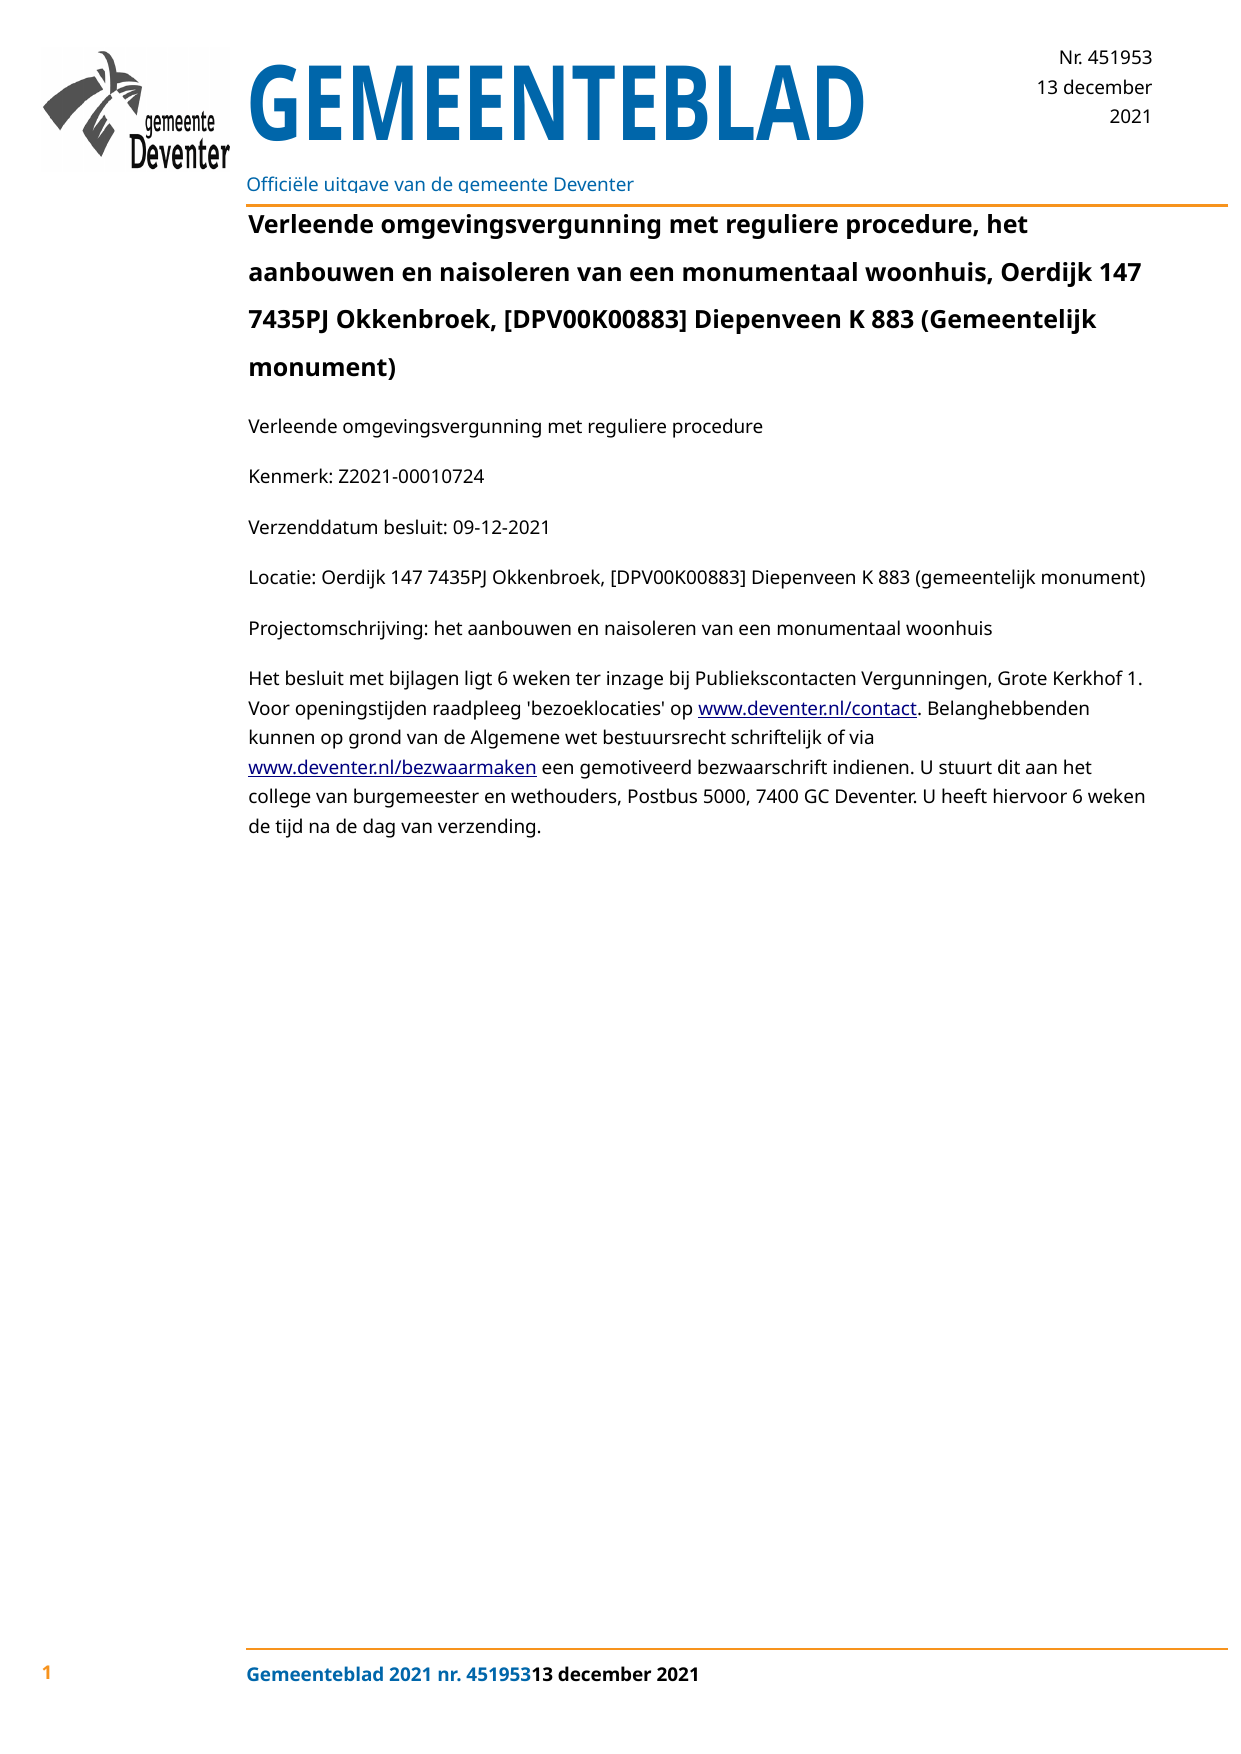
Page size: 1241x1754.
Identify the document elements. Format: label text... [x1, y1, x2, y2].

text Verleende omgevingsvergunning met reguliere procedure [248, 413, 1152, 439]
text Kenmerk: Z2021-00010724 [248, 463, 1152, 489]
picture [41, 47, 231, 172]
text Projectomschrijving: het aanbouwen en naisoleren van een monumentaal woonhuis [248, 615, 1152, 641]
text Verzenddatum besluit: 09-12-2021 [248, 514, 1152, 540]
text Verleende omgevingsvergunning met reguliere procedure, het aanbouwen en naisoleren van een monumentaal woonhuis, Oerdijk 147 7435PJ Okkenbroek, [DPV00K00883] Diepenveen K 883 (Gemeentelijk monument) [248, 207, 1152, 384]
text Het besluit met bijlagen ligt 6 weken ter inzage bij Publiekscontacten Vergunningen, Grote Kerkhof 1. Voor openingstijden raadpleeg 'bezoeklocaties' op www.deventer.nl/contact. Belanghebbenden kunnen op grond van de Algemene wet bestuursrecht schriftelijk of via www.deventer.nl/bezwaarmaken een gemotiveerd bezwaarschrift indienen. U stuurt dit aan het college van burgemeester en wethouders, Postbus 5000, 7400 GC Deventer. U heeft hiervoor 6 weken de tijd na de dag van verzending. [248, 665, 1152, 839]
text Locatie: Oerdijk 147 7435PJ Okkenbroek, [DPV00K00883] Diepenveen K 883 (gemeentelijk monument) [248, 564, 1152, 590]
